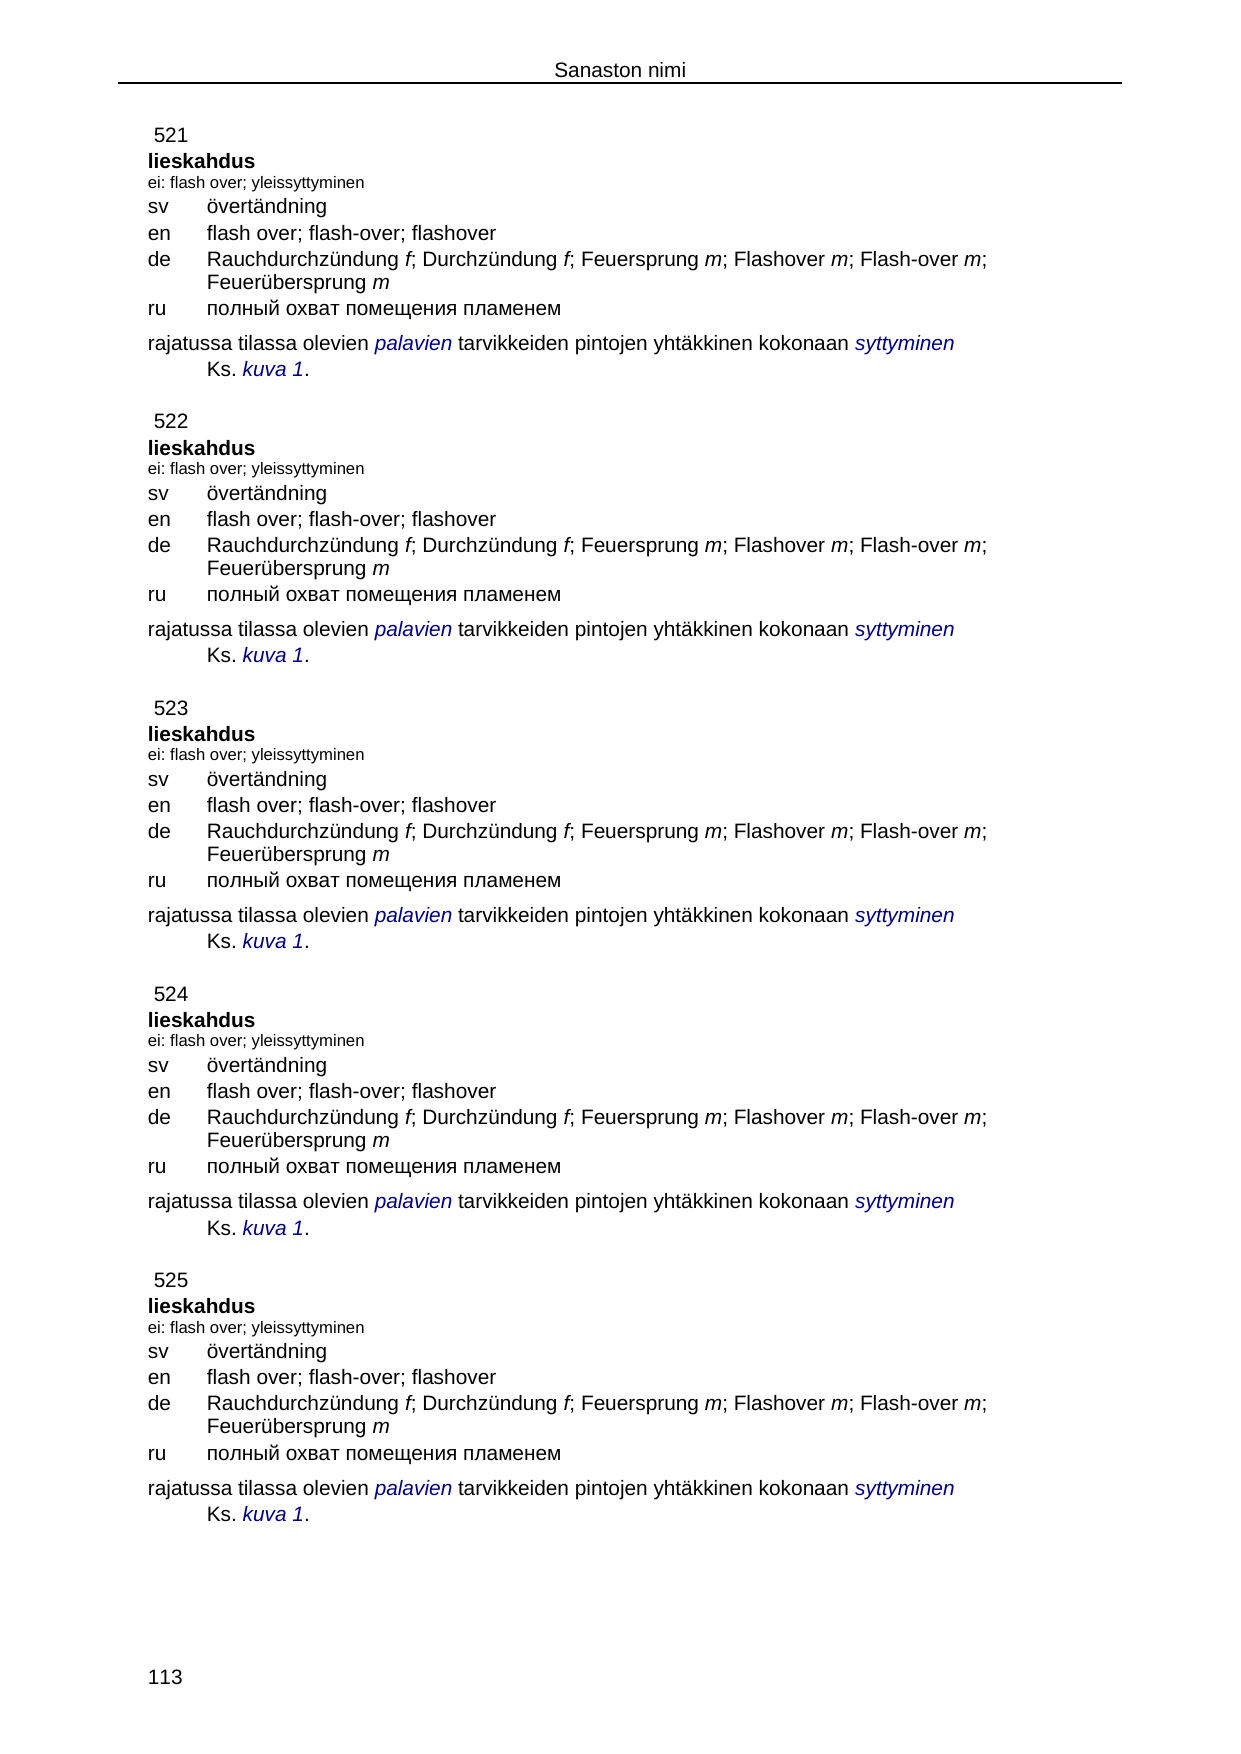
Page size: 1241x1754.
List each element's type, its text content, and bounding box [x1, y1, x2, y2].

table_header 524 lieskahdus ei: flash over; yleissyttyminen sv övertändning en flash over; flash-over; flashover de Rauchdurchzündung f; Durchzündung f; Feuersprung m; Flashover m; Flash-over m; Feuerübersprung m ru полный охват помещения пламенем rajatussa tilassa olevien palavien tarvikkeiden pintojen yhtäkkinen kokonaan syttyminen Ks. kuva 1. [118, 976, 1122, 1239]
table_header 521 lieskahdus ei: flash over; yleissyttyminen sv övertändning en flash over; flash-over; flashover de Rauchdurchzündung f; Durchzündung f; Feuersprung m; Flashover m; Flash-over m; Feuerübersprung m ru полный охват помещения пламенем rajatussa tilassa olevien palavien tarvikkeiden pintojen yhtäkkinen kokonaan syttyminen Ks. kuva 1. [118, 118, 1122, 381]
table_header 525 lieskahdus ei: flash over; yleissyttyminen sv övertändning en flash over; flash-over; flashover de Rauchdurchzündung f; Durchzündung f; Feuersprung m; Flashover m; Flash-over m; Feuerübersprung m ru полный охват помещения пламенем rajatussa tilassa olevien palavien tarvikkeiden pintojen yhtäkkinen kokonaan syttyminen Ks. kuva 1. [118, 1263, 1122, 1526]
table_header 522 lieskahdus ei: flash over; yleissyttyminen sv övertändning en flash over; flash-over; flashover de Rauchdurchzündung f; Durchzündung f; Feuersprung m; Flashover m; Flash-over m; Feuerübersprung m ru полный охват помещения пламенем rajatussa tilassa olevien palavien tarvikkeiden pintojen yhtäkkinen kokonaan syttyminen Ks. kuva 1. [118, 404, 1122, 667]
table_header 523 lieskahdus ei: flash over; yleissyttyminen sv övertändning en flash over; flash-over; flashover de Rauchdurchzündung f; Durchzündung f; Feuersprung m; Flashover m; Flash-over m; Feuerübersprung m ru полный охват помещения пламенем rajatussa tilassa olevien palavien tarvikkeiden pintojen yhtäkkinen kokonaan syttyminen Ks. kuva 1. [118, 690, 1122, 953]
